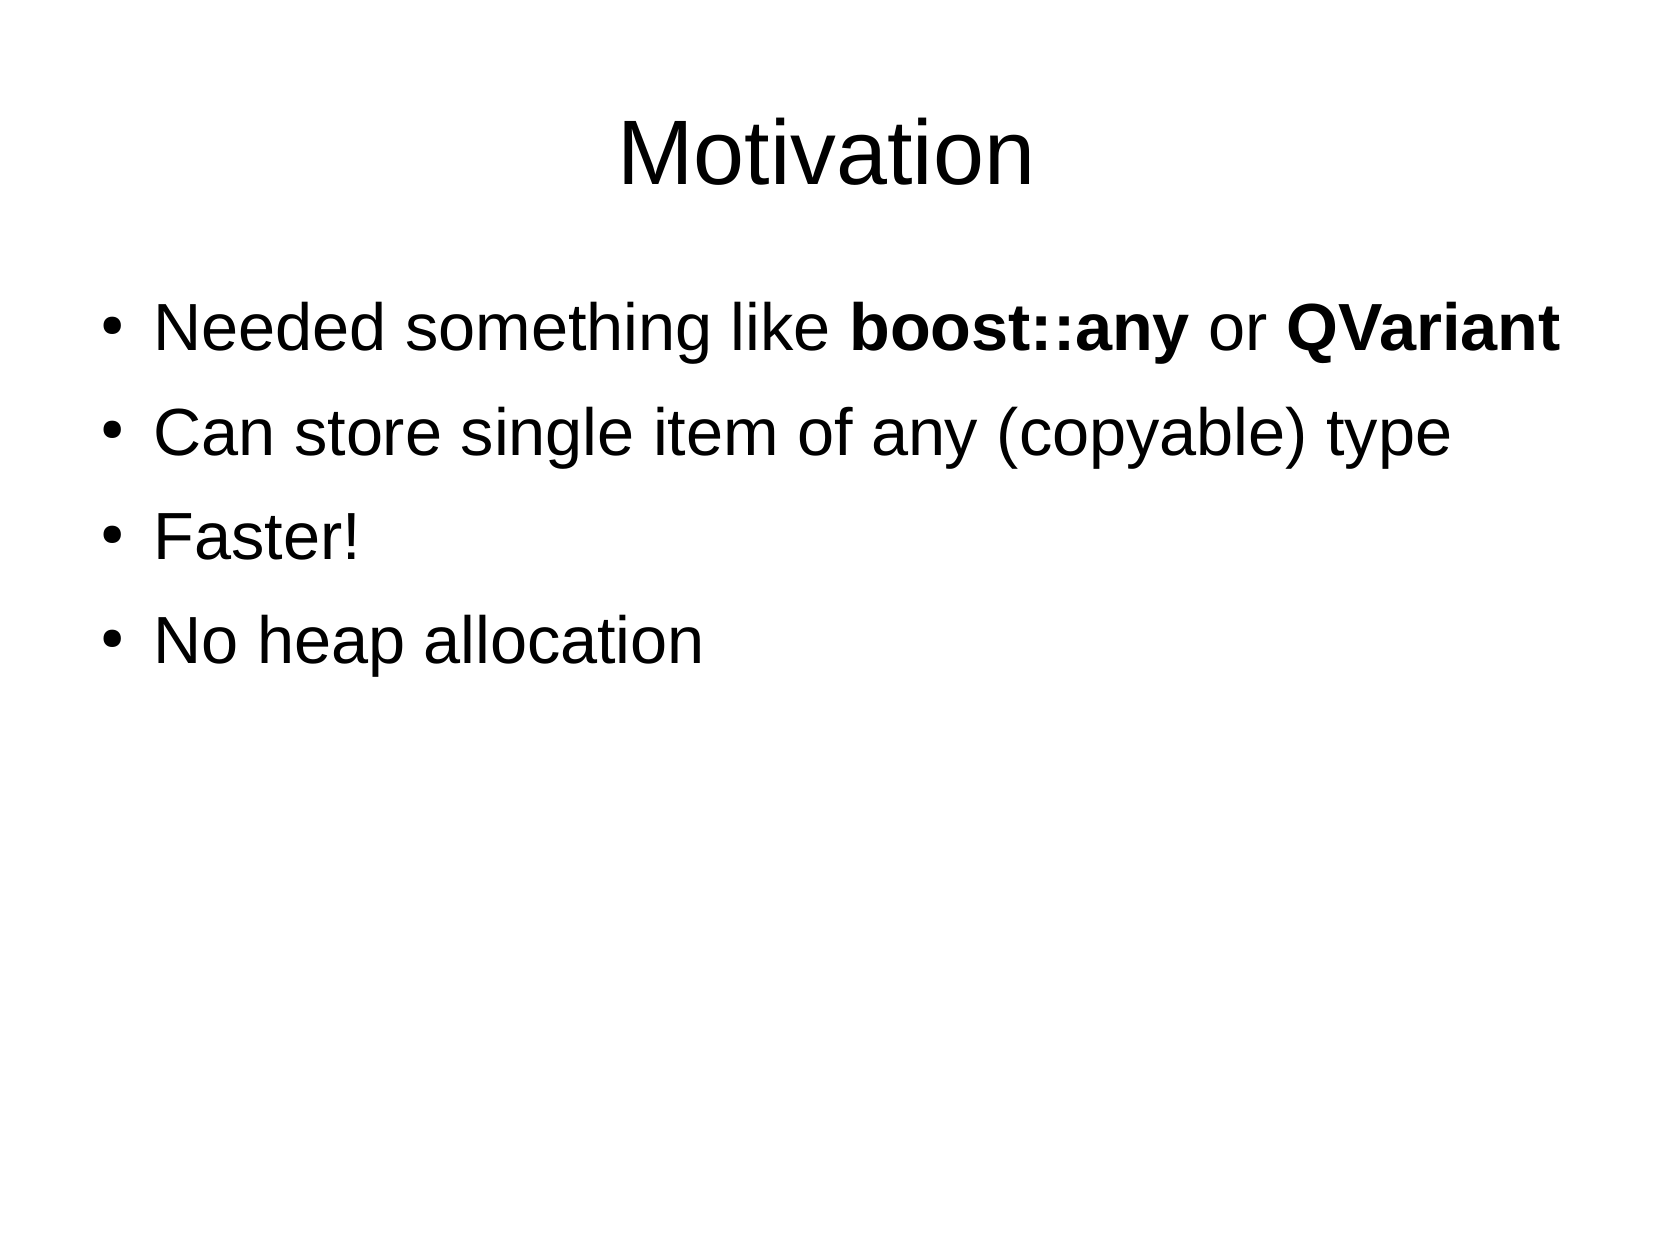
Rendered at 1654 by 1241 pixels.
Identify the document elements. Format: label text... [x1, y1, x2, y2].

list Needed something like boost::any or QVariant Can store single item of any (copyable) type Faster! No heap allocation [82, 290, 1571, 736]
title Motivation [82, 49, 1571, 257]
